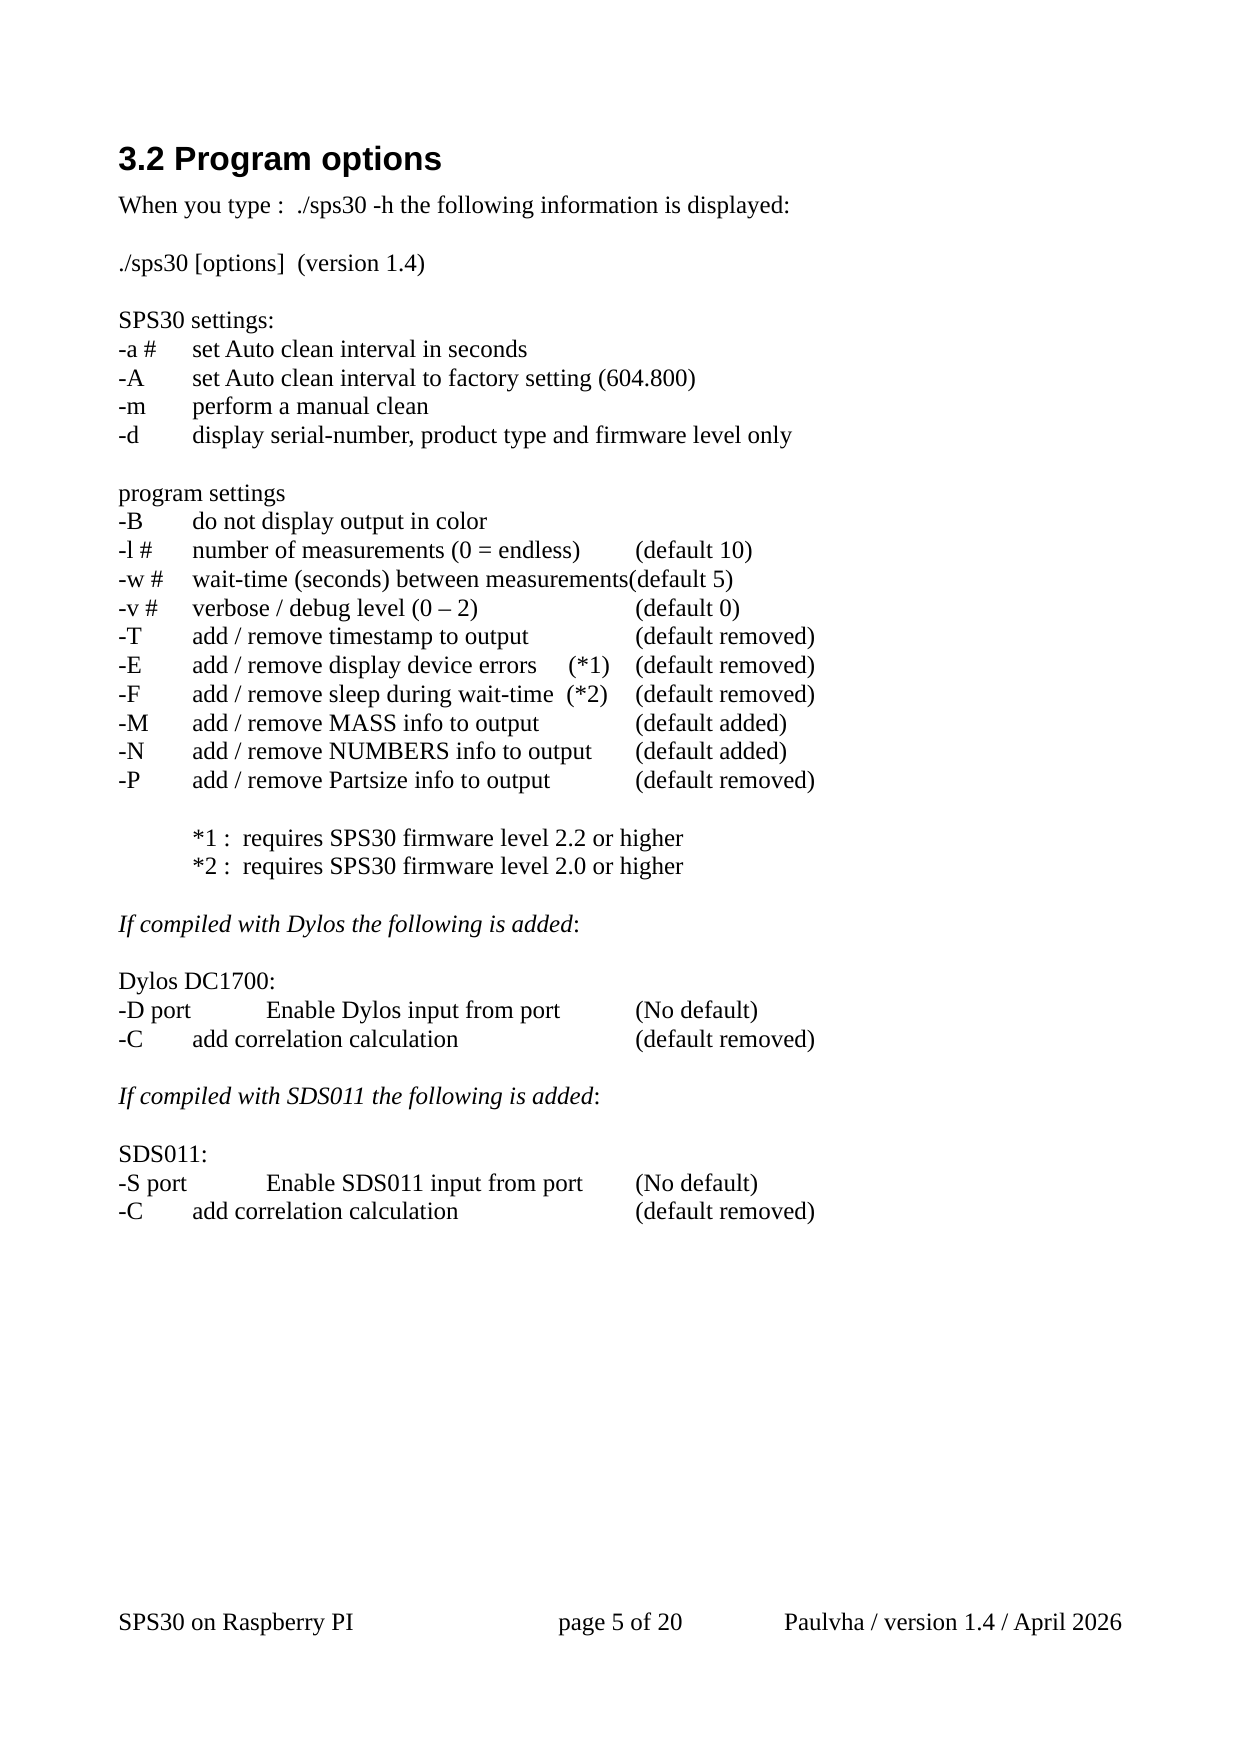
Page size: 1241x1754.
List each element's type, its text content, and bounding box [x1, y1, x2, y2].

text -B do not display output in color [118, 506, 1122, 535]
text -w # wait-time (seconds) between measurements(default 5) [118, 564, 1122, 593]
text -A set Auto clean interval to factory setting (604.800) [118, 363, 1122, 391]
text ./sps30 [options] (version 1.4) [118, 248, 1122, 276]
text If compiled with SDS011 the following is added: [118, 1081, 1122, 1110]
text *1 : requires SPS30 firmware level 2.2 or higher [118, 823, 1122, 851]
text -l # number of measurements (0 = endless) (default 10) [118, 535, 1122, 564]
text SPS30 settings: [118, 305, 1122, 334]
text -v # verbose / debug level (0 – 2) (default 0) [118, 593, 1122, 621]
text -d display serial-number, product type and firmware level only [118, 420, 1122, 449]
text -T add / remove timestamp to output (default removed) [118, 621, 1122, 650]
text program settings [118, 478, 1122, 506]
text When you type : ./sps30 -h the following information is displayed: [118, 190, 1122, 219]
text -N add / remove NUMBERS info to output (default added) [118, 736, 1122, 765]
text If compiled with Dylos the following is added: [118, 909, 1122, 938]
text -S port Enable SDS011 input from port (No default) [118, 1168, 1122, 1196]
text -F add / remove sleep during wait-time (*2) (default removed) [118, 679, 1122, 708]
text -m perform a manual clean [118, 391, 1122, 420]
text -P add / remove Partsize info to output (default removed) [118, 765, 1122, 794]
text Dylos DC1700: [118, 966, 1122, 995]
text -E add / remove display device errors (*1) (default removed) [118, 650, 1122, 679]
text *2 : requires SPS30 firmware level 2.0 or higher [118, 851, 1122, 880]
text SDS011: [118, 1139, 1122, 1168]
text -C add correlation calculation (default removed) [118, 1024, 1122, 1053]
text -a # set Auto clean interval in seconds [118, 334, 1122, 363]
subtitle 3.2 Program options [118, 139, 1122, 178]
text -D port Enable Dylos input from port (No default) [118, 995, 1122, 1024]
text -C add correlation calculation (default removed) [118, 1196, 1122, 1225]
text -M add / remove MASS info to output (default added) [118, 708, 1122, 736]
